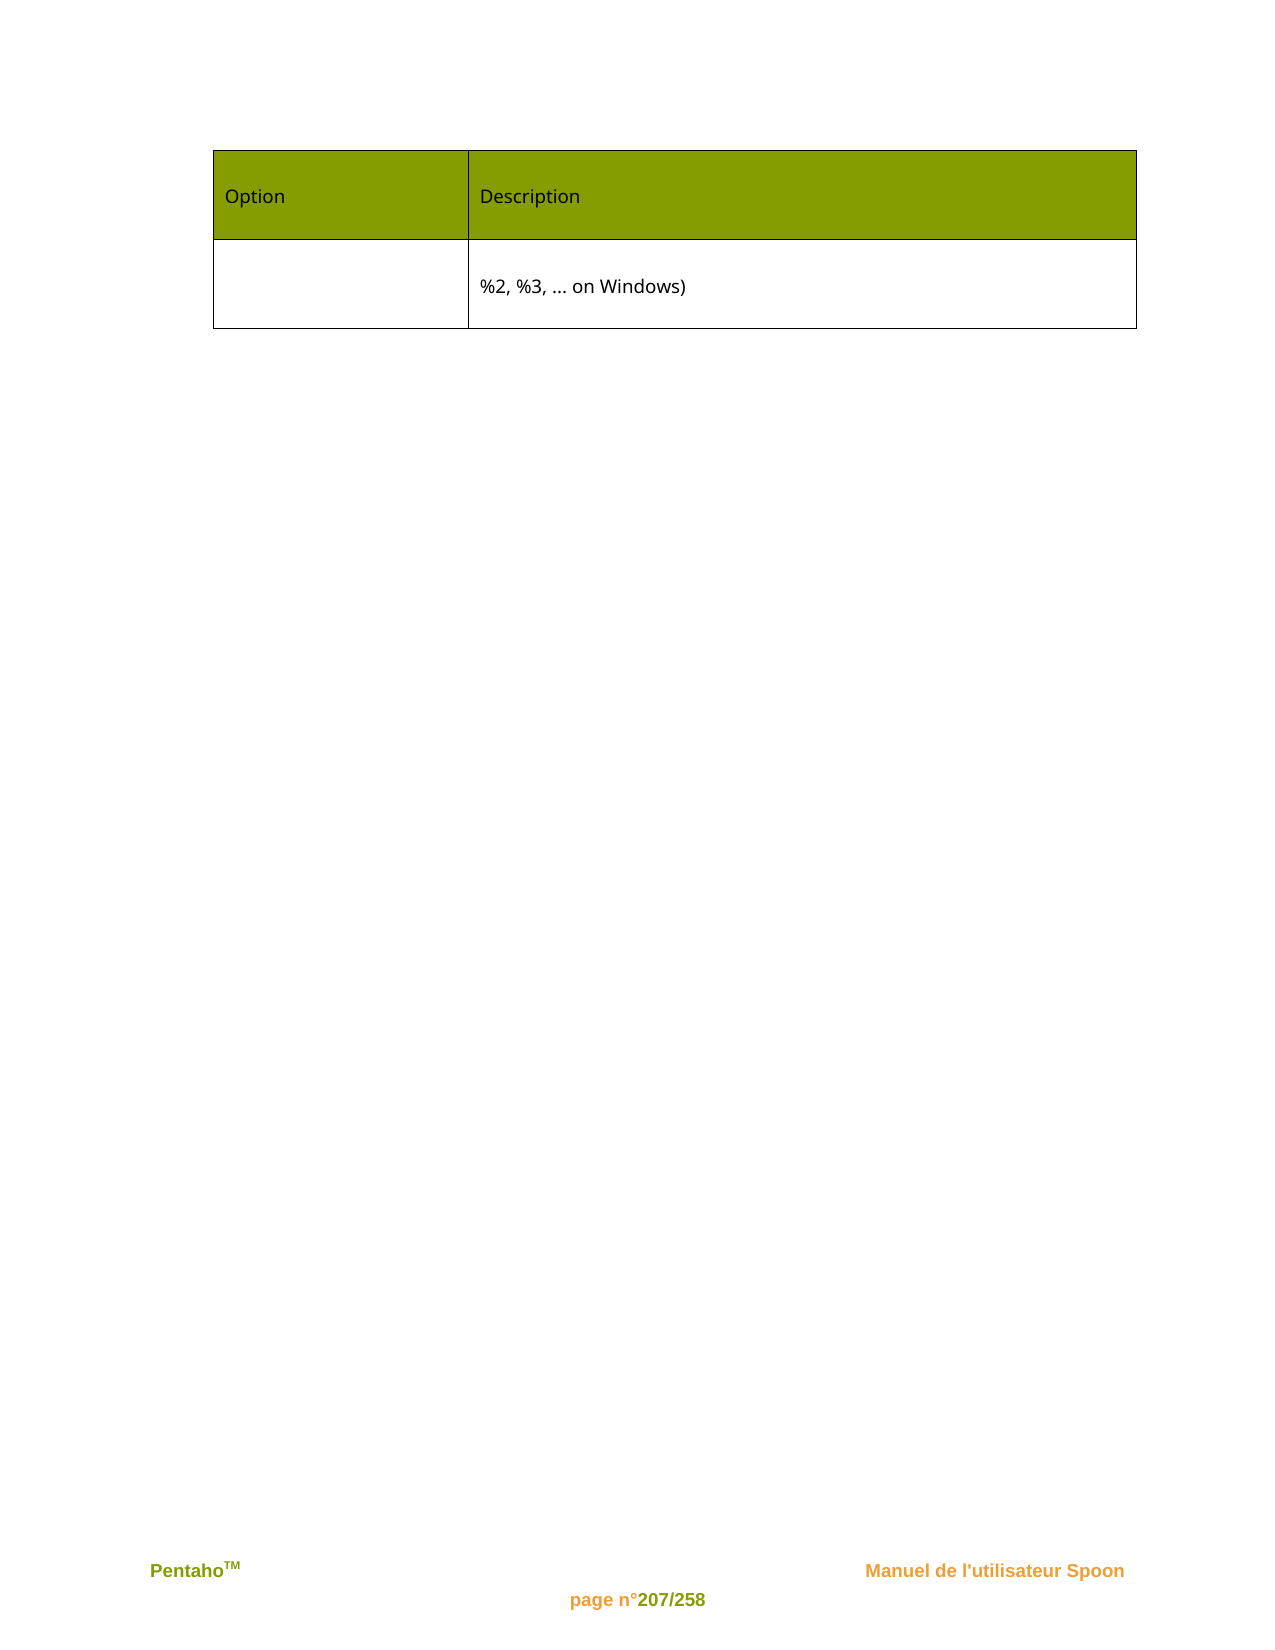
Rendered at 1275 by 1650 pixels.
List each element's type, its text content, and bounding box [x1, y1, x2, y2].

table_header Description [469, 151, 1136, 239]
table_cell %2, %3, ... on Windows) [469, 240, 1136, 328]
table_header Option [214, 151, 468, 239]
table_cell [214, 240, 468, 328]
